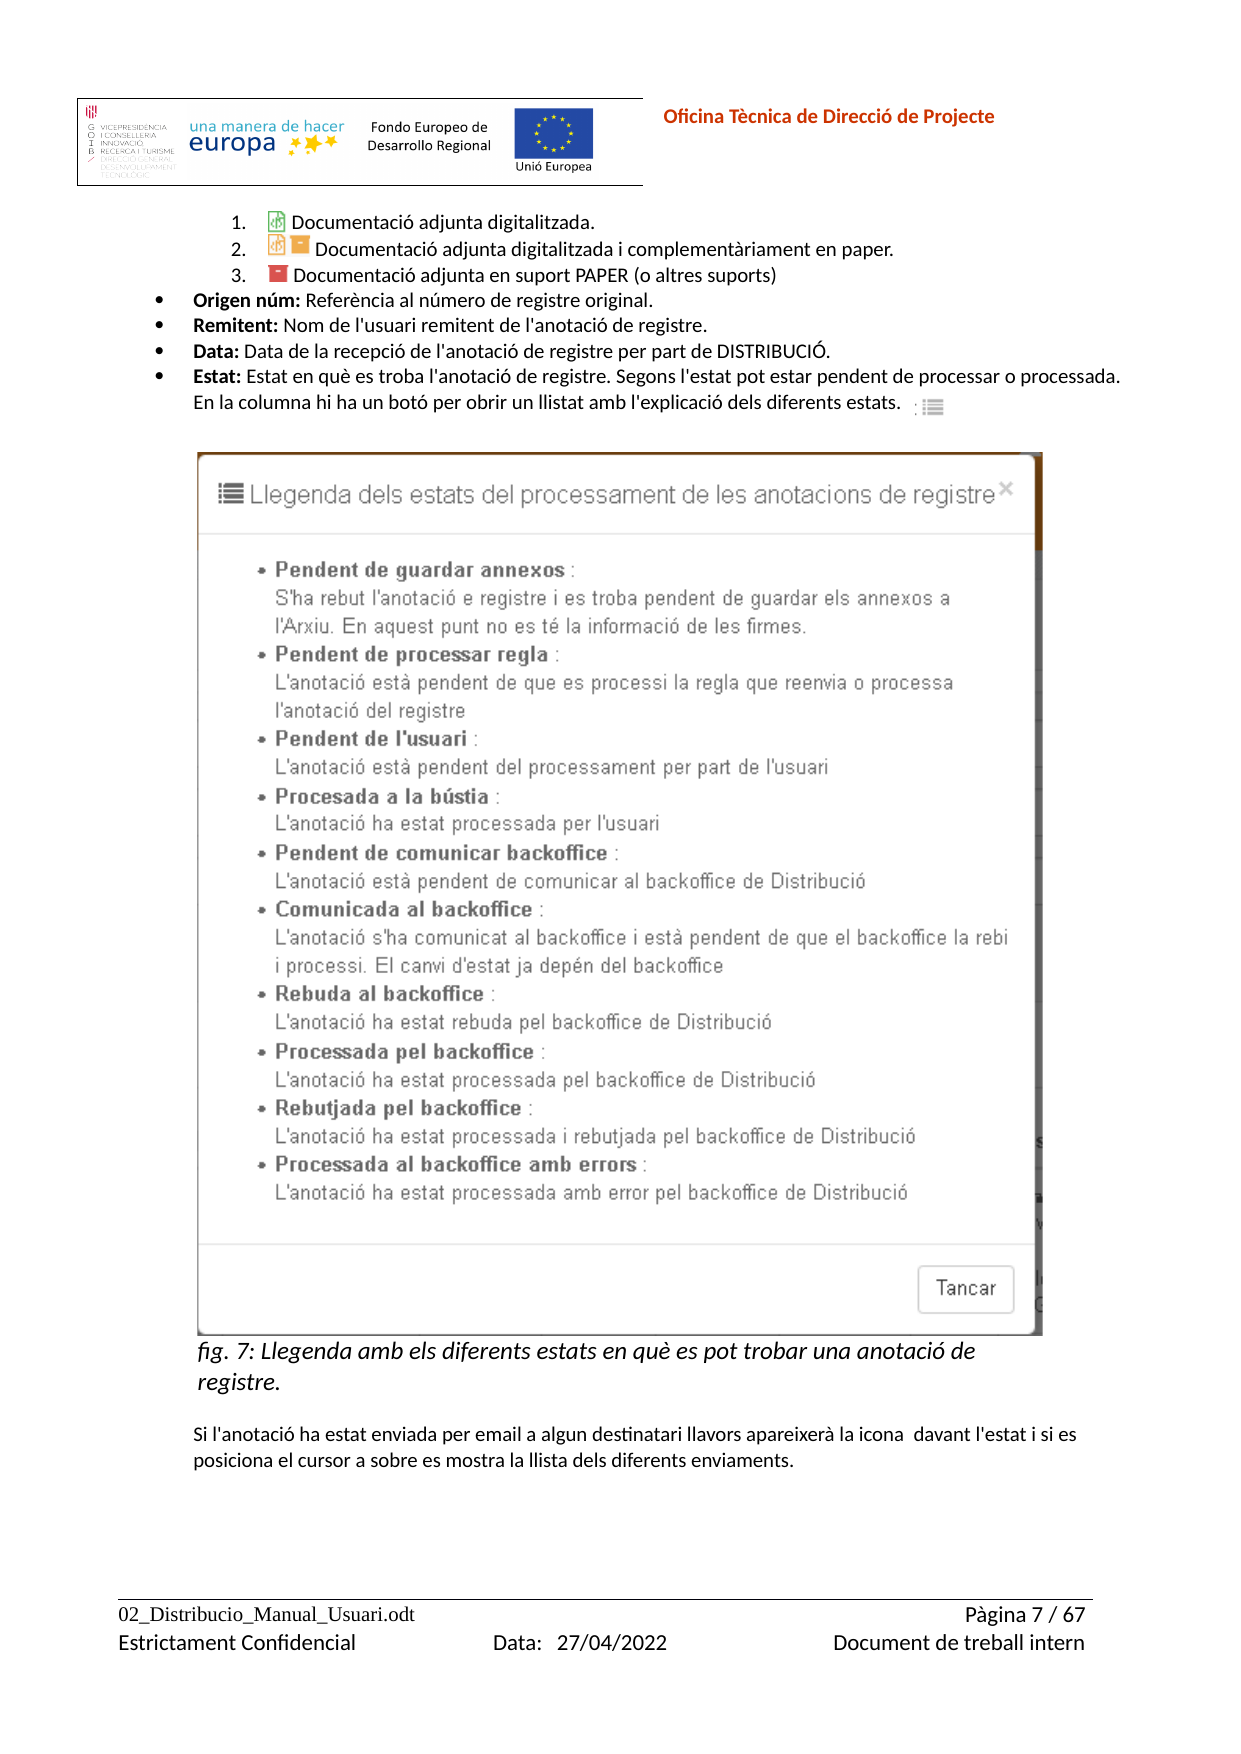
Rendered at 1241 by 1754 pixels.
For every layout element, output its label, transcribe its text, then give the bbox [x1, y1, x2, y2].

picture [268, 265, 289, 282]
list Si l'anotació ha estat enviada per email a algun destinatari llavors apareixerà la icona davant l'estat i si es posiciona el cursor a sobre es mostra la llista dels diferents enviaments. [193, 1422, 1122, 1472]
picture [268, 211, 311, 257]
list Remitent: Nom de l'usuari remitent de l'anotació de registre. [156, 313, 1122, 338]
list Documentació adjunta en suport PAPER (o altres suports) [231, 262, 1122, 287]
list Documentació adjunta digitalitzada i complementàriament en paper. [231, 235, 1122, 262]
list Estat: Estat en què es troba l'anotació de registre. Segons l'estat pot estar pendent de processar o processada. En la columna hi ha un botó per obrir un llistat amb l'explicació dels diferents estats. [156, 363, 1122, 414]
list Data: Data de la recepció de l'anotació de registre per part de DISTRIBUCIÓ. [156, 338, 1122, 363]
list Origen núm: Referència al número de registre original. [156, 287, 1122, 313]
picture [187, 103, 599, 180]
text fig. 7: Llegenda amb els diferents estats en què es pot trobar una anotació de registre. [197, 1336, 1043, 1396]
picture [82, 103, 181, 180]
picture [197, 452, 1043, 1336]
list Documentació adjunta digitalitzada. [231, 209, 1122, 235]
picture [915, 390, 953, 420]
